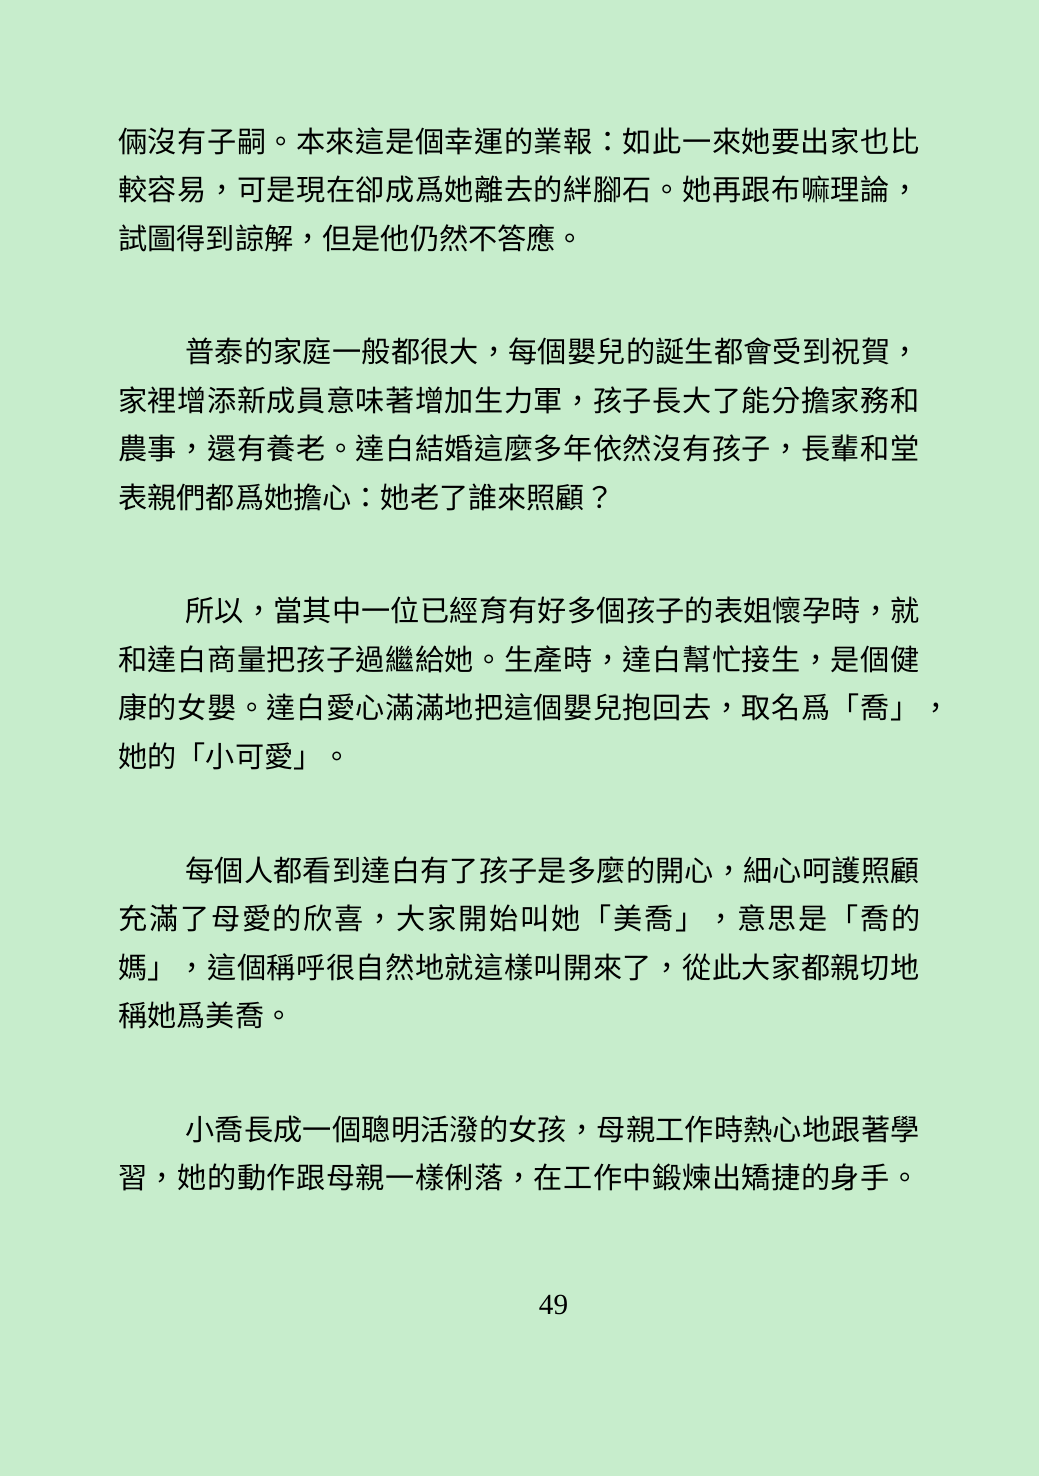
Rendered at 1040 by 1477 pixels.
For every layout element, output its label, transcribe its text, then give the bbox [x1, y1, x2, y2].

text 每個人都看到達白有了孩子是多麼的開心，細心呵護照顧，充滿了母愛的欣喜，大家開始叫她「美喬」，意思是「喬的媽」，這個稱呼很自然地就這樣叫開來了，從此大家都親切地稱她爲美喬。 [118, 847, 921, 1035]
text 小喬長成一個聰明活潑的女孩，母親工作時熱心地跟著學習，她的動作跟母親一樣俐落，在工作中鍛煉出矯捷的身手。 [118, 1106, 921, 1197]
text 所以，當其中一位已經育有好多個孩子的表姐懷孕時，就和達白商量把孩子過繼給她。生產時，達白幫忙接生，是個健康的女嬰。達白愛心滿滿地把這個嬰兒抱回去，取名爲「喬」，她的「小可愛」。 [118, 588, 921, 776]
text 倆沒有子嗣。本來這是個幸運的業報：如此一來她要出家也比較容易，可是現在卻成爲她離去的絆腳石。她再跟布嘛理論，試圖得到諒解，但是他仍然不答應。 [118, 118, 921, 257]
text 普泰的家庭一般都很大，每個嬰兒的誕生都會受到祝賀，家裡增添新成員意味著增加生力軍，孩子長大了能分擔家務和農事，還有養老。達白結婚這麼多年依然沒有孩子，長輩和堂表親們都爲她擔心：她老了誰來照顧？ [118, 329, 921, 517]
